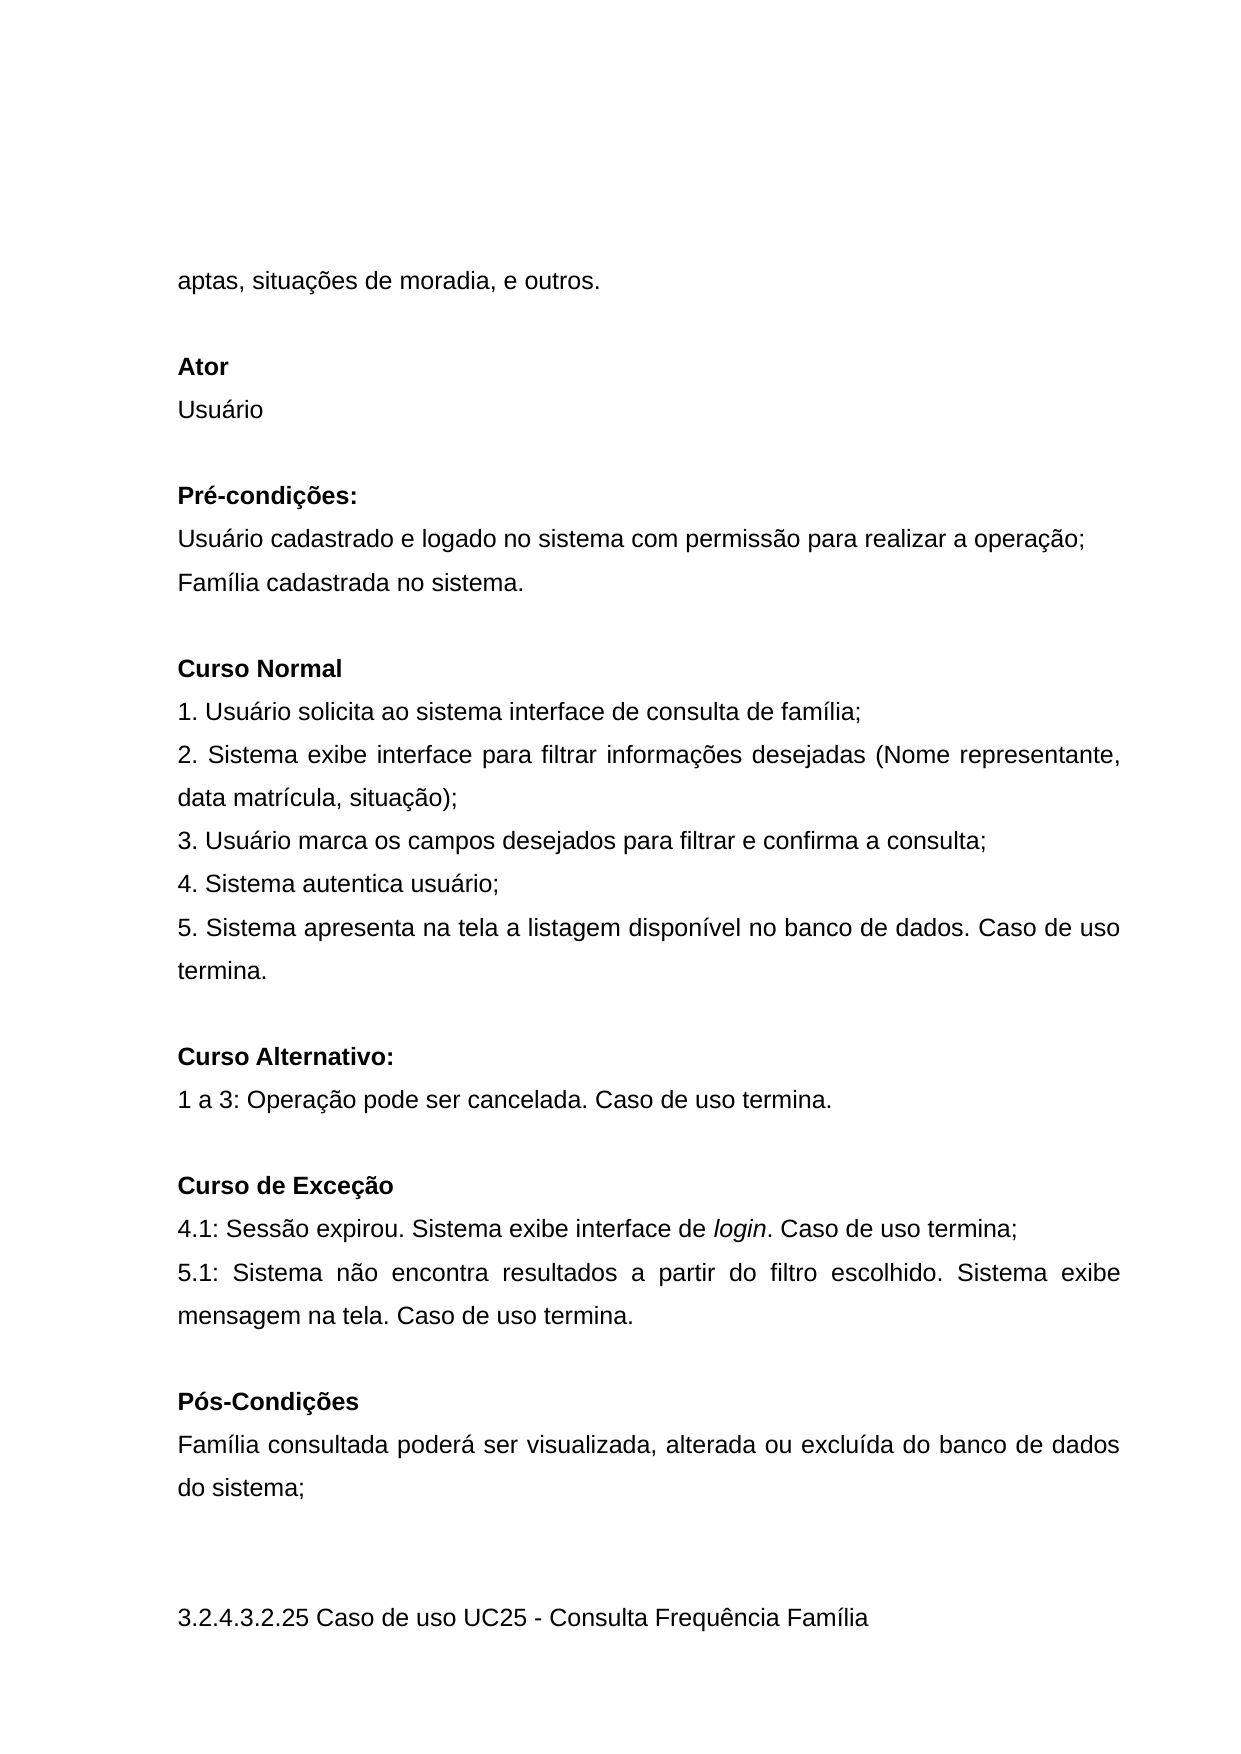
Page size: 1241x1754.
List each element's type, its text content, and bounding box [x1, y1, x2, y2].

text 2. Sistema exibe interface para filtrar informações desejadas (Nome representante, data matrícula, situação); [177, 740, 1122, 812]
text Curso de Exceção [177, 1171, 1122, 1200]
text 5. Sistema apresenta na tela a listagem disponível no banco de dados. Caso de uso termina. [177, 913, 1122, 984]
text Pós-Condições [177, 1387, 1122, 1416]
text Ator [177, 352, 1122, 381]
text 1. Usuário solicita ao sistema interface de consulta de família; [177, 697, 1122, 726]
text Curso Normal [177, 654, 1122, 683]
text 5.1: Sistema não encontra resultados a partir do filtro escolhido. Sistema exibe mensagem na tela. Caso de uso termina. [177, 1258, 1122, 1329]
text Pré-condições: [177, 481, 1122, 510]
text 4. Sistema autentica usuário; [177, 869, 1122, 898]
text Usuário [177, 395, 1122, 424]
text 3. Usuário marca os campos desejados para filtrar e confirma a consulta; [177, 826, 1122, 855]
text aptas, situações de moradia, e outros. [177, 266, 1122, 294]
text 3.2.4.3.2.25 Caso de uso UC25 - Consulta Frequência Família [177, 1603, 1122, 1631]
text Usuário cadastrado e logado no sistema com permissão para realizar a operação; [177, 524, 1122, 553]
text 4.1: Sessão expirou. Sistema exibe interface de login. Caso de uso termina; [177, 1214, 1122, 1243]
text 1 a 3: Operação pode ser cancelada. Caso de uso termina. [177, 1085, 1122, 1114]
text Família cadastrada no sistema. [177, 568, 1122, 596]
text Família consultada poderá ser visualizada, alterada ou excluída do banco de dados do sistema; [177, 1430, 1122, 1502]
text Curso Alternativo: [177, 1042, 1122, 1071]
